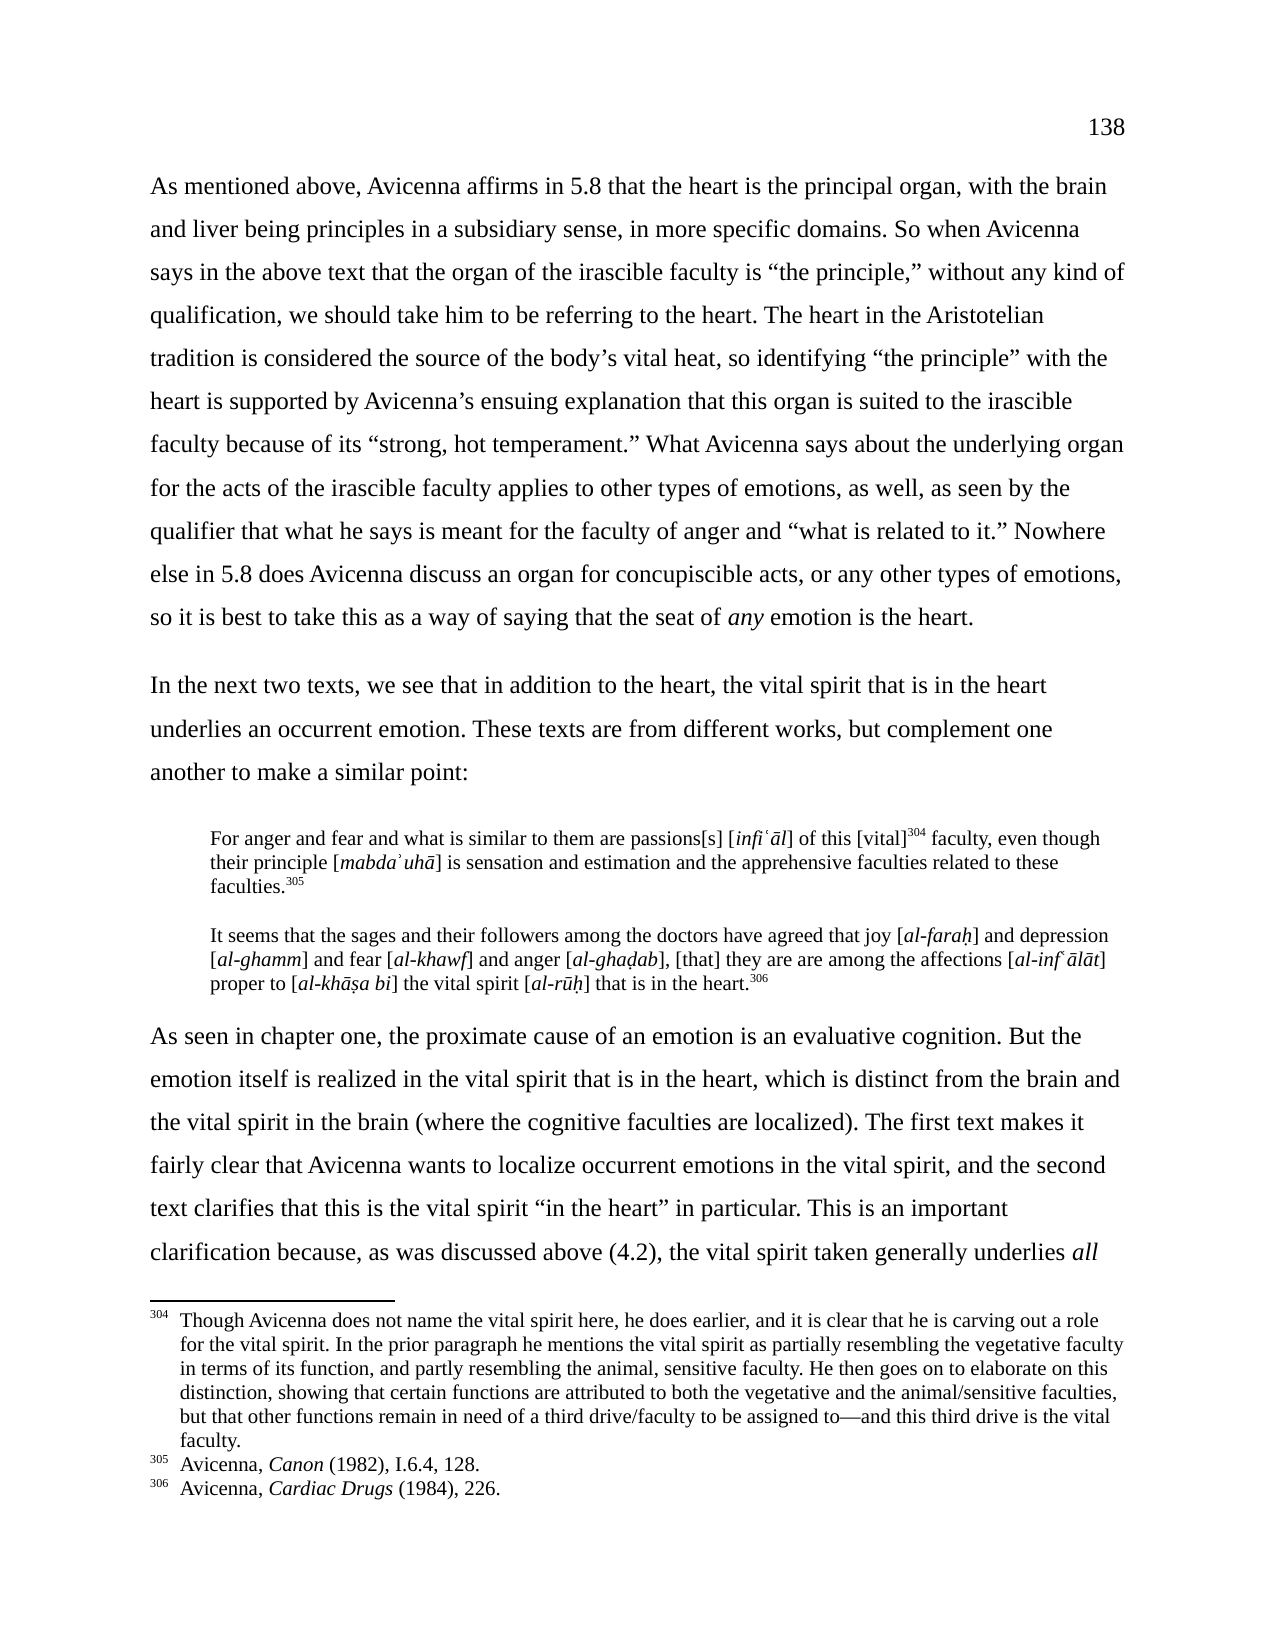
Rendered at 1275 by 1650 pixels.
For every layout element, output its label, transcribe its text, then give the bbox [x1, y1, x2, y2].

text It seems that the sages and their followers among the doctors have agreed that joy [al-faraḥ] and depression [al-ghamm] and fear [al-khawf] and anger [al-ghaḍab], [that] they are are among the affections [al-infʿālāt] proper to [al-khāṣa bi] the vital spirit [al-rūḥ] that is in the heart. [210, 923, 1125, 995]
text As mentioned above, Avicenna affirms in 5.8 that the heart is the principal organ, with the brain and liver being principles in a subsidiary sense, in more specific domains. So when Avicenna says in the above text that the organ of the irascible faculty is “the principle,” without any kind of qualification, we should take him to be referring to the heart. The heart in the Aristotelian tradition is considered the source of the body’s vital heat, so identifying “the principle” with the heart is supported by Avicenna’s ensuing explanation that this organ is suited to the irascible faculty because of its “strong, hot temperament.” What Avicenna says about the underlying organ for the acts of the irascible faculty applies to other types of emotions, as well, as seen by the qualifier that what he says is meant for the faculty of anger and “what is related to it.” Nowhere else in 5.8 does Avicenna discuss an organ for concupiscible acts, or any other types of emotions, so it is best to take this as a way of saying that the seat of any emotion is the heart. [150, 171, 1125, 631]
text Avicenna, Canon (1982), I.6.4, 128. [150, 1452, 1125, 1476]
text As seen in chapter one, the proximate cause of an emotion is an evaluative cognition. But the emotion itself is realized in the vital spirit that is in the heart, which is distinct from the brain and the vital spirit in the brain (where the cognitive faculties are localized). The first text makes it fairly clear that Avicenna wants to localize occurrent emotions in the vital spirit, and the second text clarifies that this is the vital spirit “in the heart” in particular. This is an important clarification because, as was discussed above (4.2), the vital spirit taken generally underlies all [150, 1021, 1125, 1265]
text In the next two texts, we see that in addition to the heart, the vital spirit that is in the heart underlies an occurrent emotion. These texts are from different works, but complement one another to make a similar point: [150, 671, 1125, 786]
text Though Avicenna does not name the vital spirit here, he does earlier, and it is clear that he is carving out a role for the vital spirit. In the prior paragraph he mentions the vital spirit as partially resembling the vegetative faculty in terms of its function, and partly resembling the animal, sensitive faculty. He then goes on to elaborate on this distinction, showing that certain functions are attributed to both the vegetative and the animal/sensitive faculties, but that other functions remain in need of a third drive/faculty to be assigned to—and this third drive is the vital faculty. [150, 1307, 1125, 1452]
text For anger and fear and what is similar to them are passions[s] [infiʿāl] of this [vital] faculty, even though their principle [mabdaʾuhā] is sensation and estimation and the apprehensive faculties related to these faculties. [210, 826, 1125, 898]
text Avicenna, Cardiac Drugs (1984), 226. [150, 1476, 1125, 1500]
